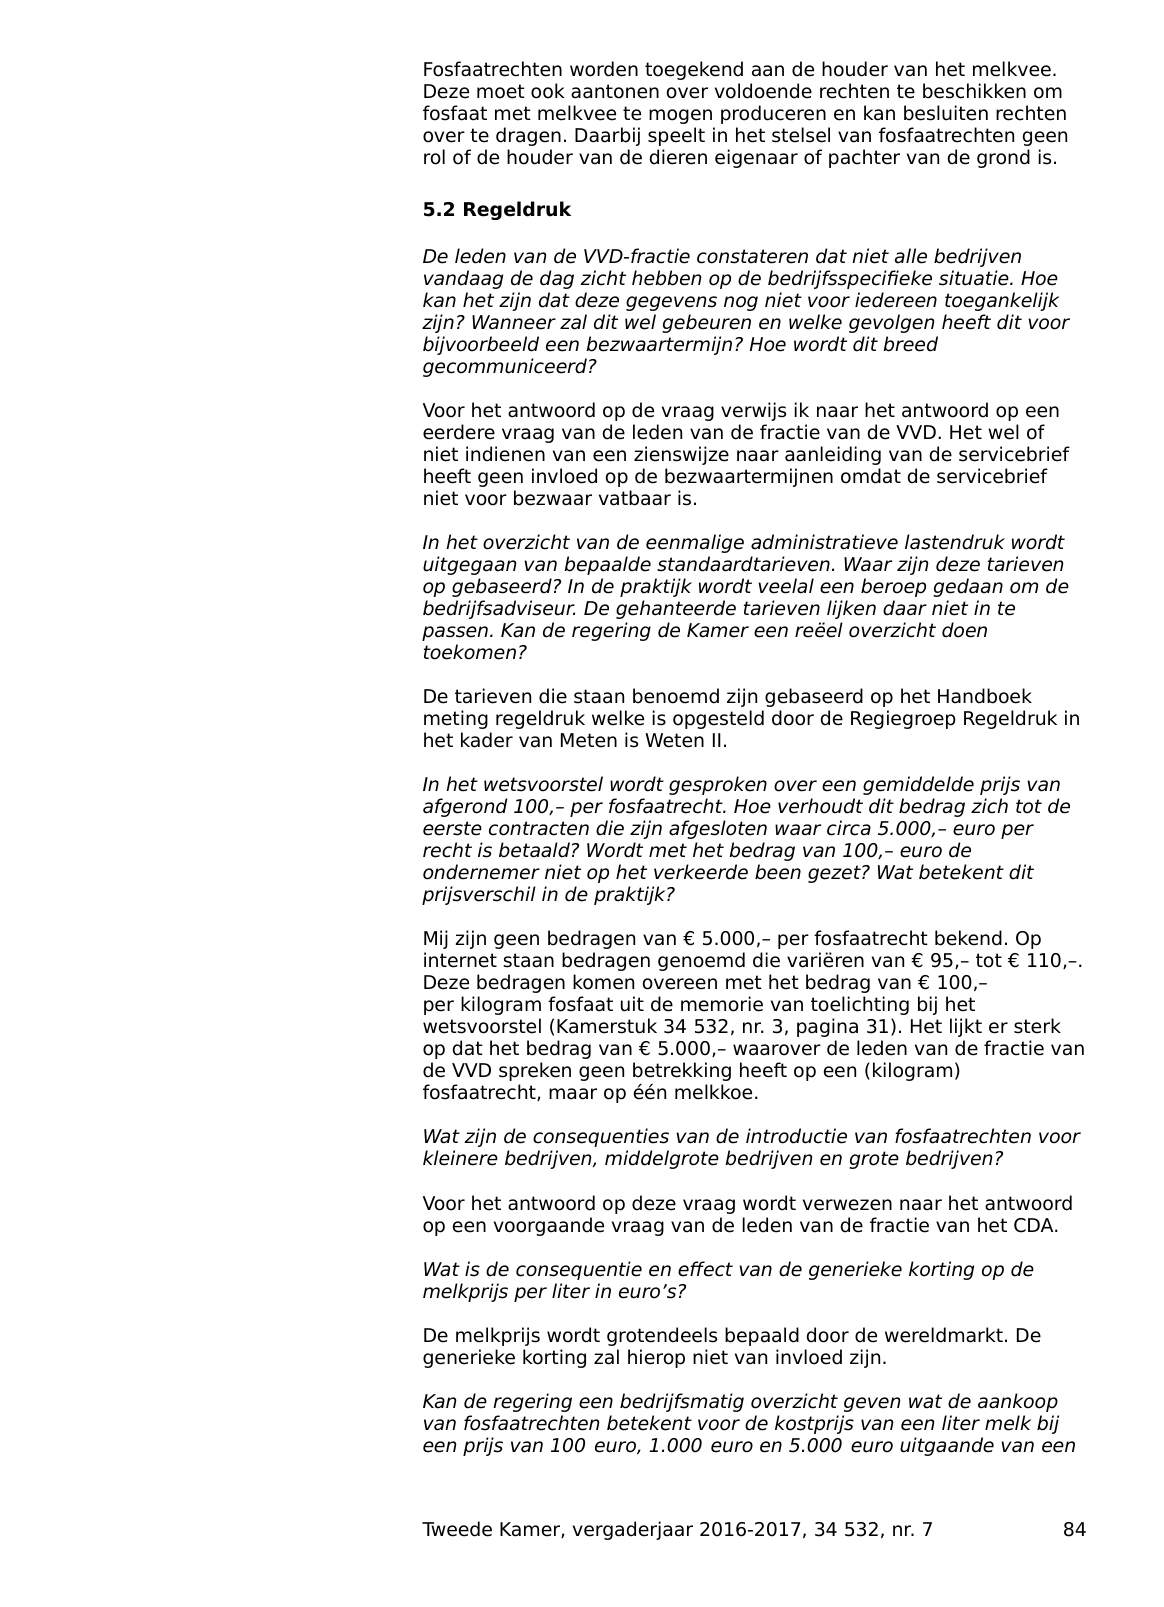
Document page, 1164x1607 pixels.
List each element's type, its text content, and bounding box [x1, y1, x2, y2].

text Mij zijn geen bedragen van € 5.000,– per fosfaatrecht bekend. Op internet staan bedragen genoemd die variëren van € 95,– tot € 110,–. Deze bedragen komen overeen met het bedrag van € 100,– per kilogram fosfaat uit de memorie van toelichting bij het wetsvoorstel (Kamerstuk 34 532, nr. 3, pagina 31). Het lijkt er sterk op dat het bedrag van € 5.000,– waarover de leden van de fractie van de VVD spreken geen betrekking heeft op een (kilogram) fosfaatrecht, maar op één melkkoe. [422, 928, 1087, 1104]
text De tarieven die staan benoemd zijn gebaseerd op het Handboek meting regeldruk welke is opgesteld door de Regiegroep Regeldruk in het kader van Meten is Weten II. [422, 686, 1087, 752]
text In het overzicht van de eenmalige administratieve lastendruk wordt uitgegaan van bepaalde standaardtarieven. Waar zijn deze tarieven op gebaseerd? In de praktijk wordt veelal een beroep gedaan om de bedrijfsadviseur. De gehanteerde tarieven lijken daar niet in te passen. Kan de regering de Kamer een reëel overzicht doen toekomen? [422, 532, 1087, 664]
text In het wetsvoorstel wordt gesproken over een gemiddelde prijs van afgerond 100,– per fosfaatrecht. Hoe verhoudt dit bedrag zich tot de eerste contracten die zijn afgesloten waar circa 5.000,– euro per recht is betaald? Wordt met het bedrag van 100,– euro de ondernemer niet op het verkeerde been gezet? Wat betekent dit prijsverschil in de praktijk? [422, 774, 1087, 906]
text Fosfaatrechten worden toegekend aan de houder van het melkvee. Deze moet ook aantonen over voldoende rechten te beschikken om fosfaat met melkvee te mogen produceren en kan besluiten rechten over te dragen. Daarbij speelt in het stelsel van fosfaatrechten geen rol of de houder van de dieren eigenaar of pachter van de grond is. [422, 59, 1087, 169]
text Kan de regering een bedrijfsmatig overzicht geven wat de aankoop van fosfaatrechten betekent voor de kostprijs van een liter melk bij een prijs van 100 euro, 1.000 euro en 5.000 euro uitgaande van een [422, 1391, 1087, 1457]
text De leden van de VVD-fractie constateren dat niet alle bedrijven vandaag de dag zicht hebben op de bedrijfsspecifieke situatie. Hoe kan het zijn dat deze gegevens nog niet voor iedereen toegankelijk zijn? Wanneer zal dit wel gebeuren en welke gevolgen heeft dit voor bijvoorbeeld een bezwaartermijn? Hoe wordt dit breed gecommuniceerd? [422, 246, 1087, 378]
text Wat zijn de consequenties van de introductie van fosfaatrechten voor kleinere bedrijven, middelgrote bedrijven en grote bedrijven? [422, 1126, 1087, 1170]
text Voor het antwoord op deze vraag wordt verwezen naar het antwoord op een voorgaande vraag van de leden van de fractie van het CDA. [422, 1192, 1087, 1236]
subtitle 5.2 Regeldruk [422, 199, 1087, 221]
text Wat is de consequentie en effect van de generieke korting op de melkprijs per liter in euro’s? [422, 1259, 1087, 1303]
text Voor het antwoord op de vraag verwijs ik naar het antwoord op een eerdere vraag van de leden van de fractie van de VVD. Het wel of niet indienen van een zienswijze naar aanleiding van de servicebrief heeft geen invloed op de bezwaartermijnen omdat de servicebrief niet voor bezwaar vatbaar is. [422, 400, 1087, 510]
text De melkprijs wordt grotendeels bepaald door de wereldmarkt. De generieke korting zal hierop niet van invloed zijn. [422, 1325, 1087, 1369]
